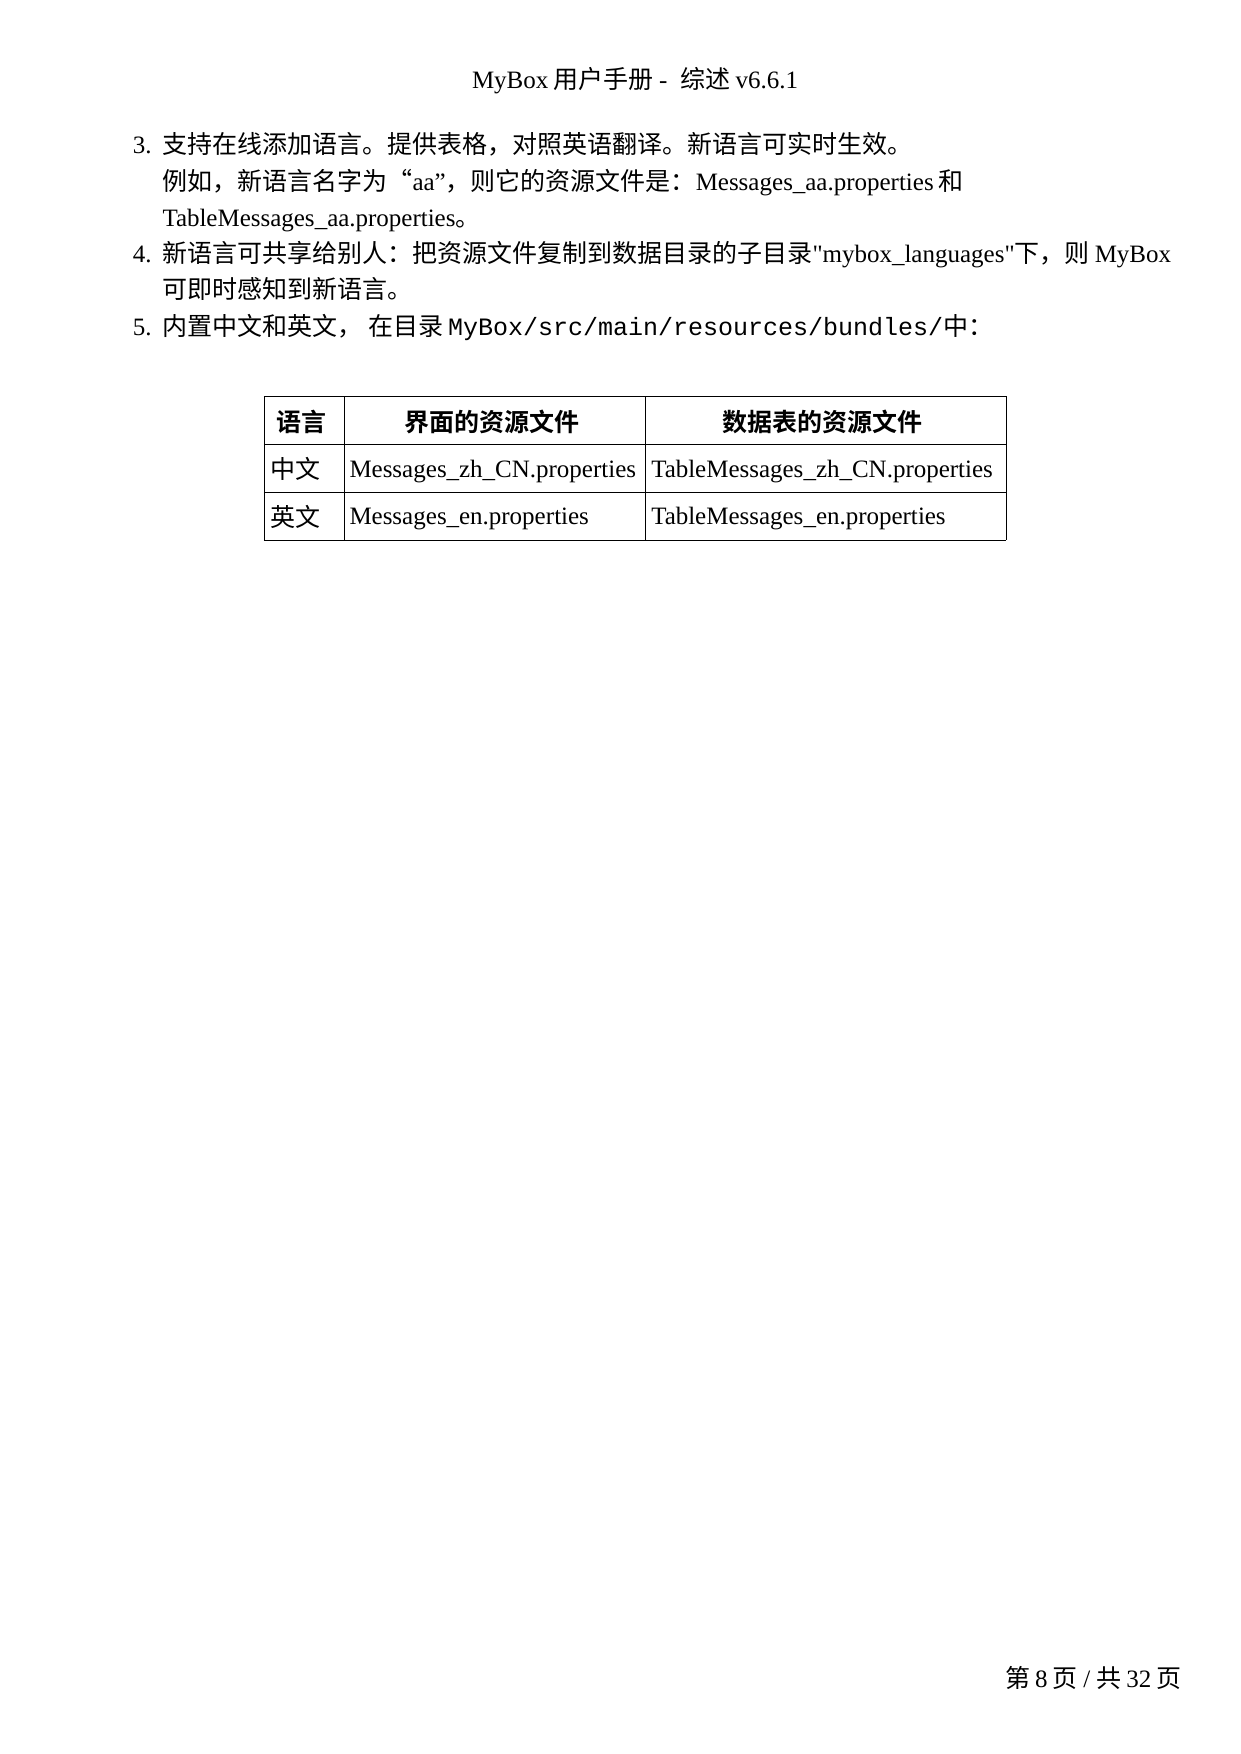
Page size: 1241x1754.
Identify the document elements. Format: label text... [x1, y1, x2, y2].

table_cell TableMessages_zh_CN.properties [646, 445, 1006, 492]
list 支持在线添加语言。提供表格，对照英语翻译。新语言可实时生效。 例如，新语言名字为“aa”，则它的资源文件是：Messages_aa.properties和TableMessages_aa.properties。 [133, 125, 1181, 233]
table_cell Messages_zh_CN.properties [345, 445, 645, 492]
list 内置中文和英文， 在目录MyBox/src/main/resources/bundles/中： [133, 306, 1181, 342]
list 新语言可共享给别人：把资源文件复制到数据目录的子目录"mybox_languages"下，则MyBox可即时感知到新语言。 [133, 233, 1181, 306]
table_cell 英文 [265, 493, 344, 540]
table_cell TableMessages_en.properties [646, 493, 1006, 540]
table_cell Messages_en.properties [345, 493, 645, 540]
table_header 界面的资源文件 [345, 397, 645, 444]
table_cell 中文 [265, 445, 344, 492]
table_header 语言 [265, 397, 344, 444]
table_header 数据表的资源文件 [646, 397, 1006, 444]
